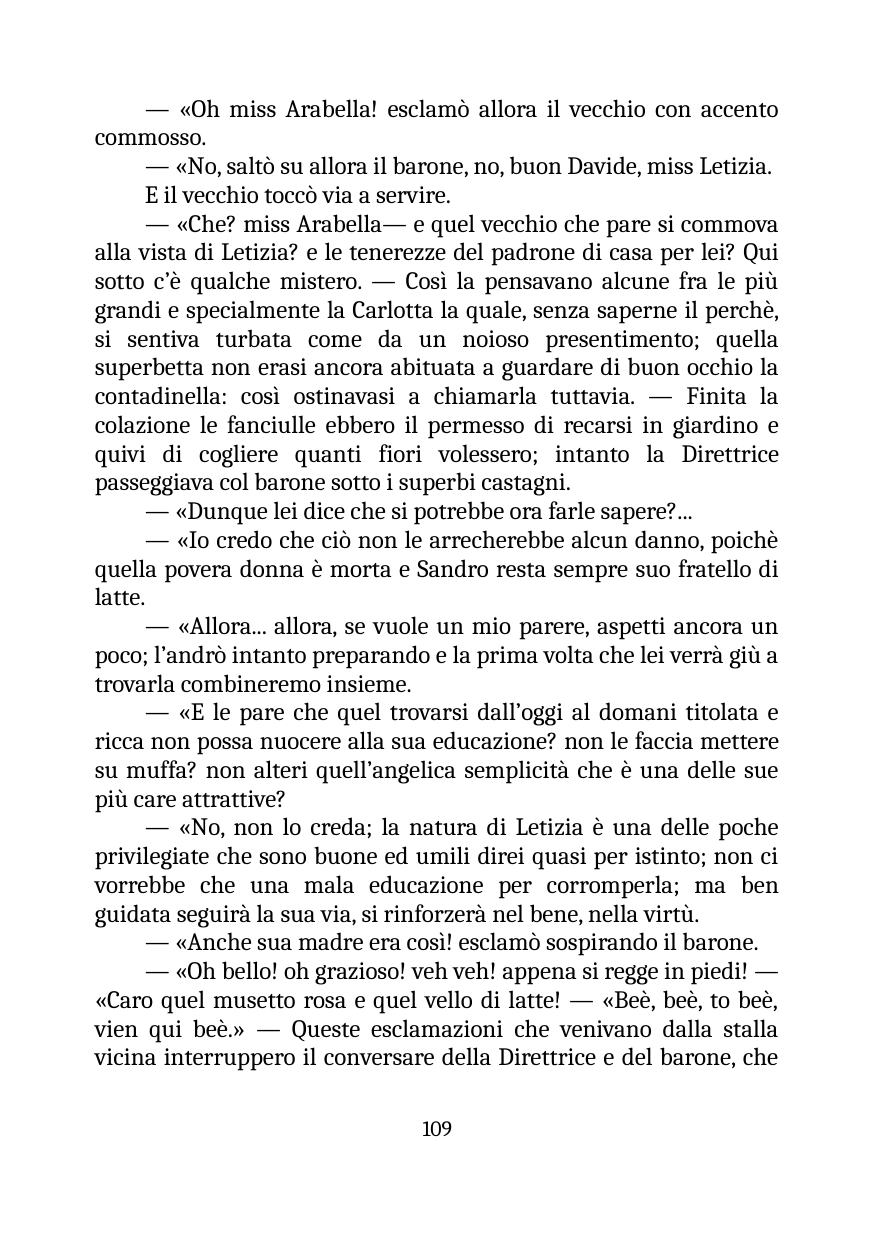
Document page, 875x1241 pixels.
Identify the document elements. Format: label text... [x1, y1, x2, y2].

text — «Oh bello! oh grazioso! veh veh! appena si regge in piedi! — «Caro quel musetto rosa e quel vello di latte! — «Beè, beè, to beè, vien qui beè.» — Queste esclamazioni che venivano dalla stalla vicina interruppero il conversare della Direttrice e del barone, che [94, 957, 779, 1072]
text — «E le pare che quel trovarsi dall’oggi al domani titolata e ricca non possa nuocere alla sua educazione? non le faccia mettere su muffa? non alteri quell’angelica semplicità che è una delle sue più care attrattive? [94, 698, 779, 813]
text — «Oh miss Arabella! esclamò allora il vecchio con accento commosso. [94, 94, 779, 152]
text — «Allora... allora, se vuole un mio parere, aspetti ancora un poco; l’andrò intanto preparando e la prima volta che lei verrà giù a trovarla combineremo insieme. [94, 612, 779, 698]
text — «Anche sua madre era così! esclamò sospirando il barone. [94, 928, 779, 957]
text — «Io credo che ciò non le arrecherebbe alcun danno, poichè quella povera donna è morta e Sandro resta sempre suo fratello di latte. [94, 526, 779, 612]
text E il vecchio toccò via a servire. [94, 181, 779, 209]
text — «No, non lo creda; la natura di Letizia è una delle poche privilegiate che sono buone ed umili direi quasi per istinto; non ci vorrebbe che una mala educazione per corromperla; ma ben guidata seguirà la sua via, si rinforzerà nel bene, nella virtù. [94, 813, 779, 928]
text — «Che? miss Arabella— e quel vecchio che pare si commova alla vista di Letizia? e le tenerezze del padrone di casa per lei? Qui sotto c’è qualche mistero. — Così la pensavano alcune fra le più grandi e specialmente la Carlotta la quale, senza saperne il perchè, si sentiva turbata come da un noioso presentimento; quella superbetta non erasi ancora abituata a guardare di buon occhio la contadinella: così ostinavasi a chiamarla tuttavia. — Finita la colazione le fanciulle ebbero il permesso di recarsi in giardino e quivi di cogliere quanti fiori volessero; intanto la Direttrice passeggiava col barone sotto i superbi castagni. [94, 209, 779, 497]
text — «Dunque lei dice che si potrebbe ora farle sapere?... [94, 497, 779, 526]
text — «No, saltò su allora il barone, no, buon Davide, miss Letizia. [94, 152, 779, 181]
